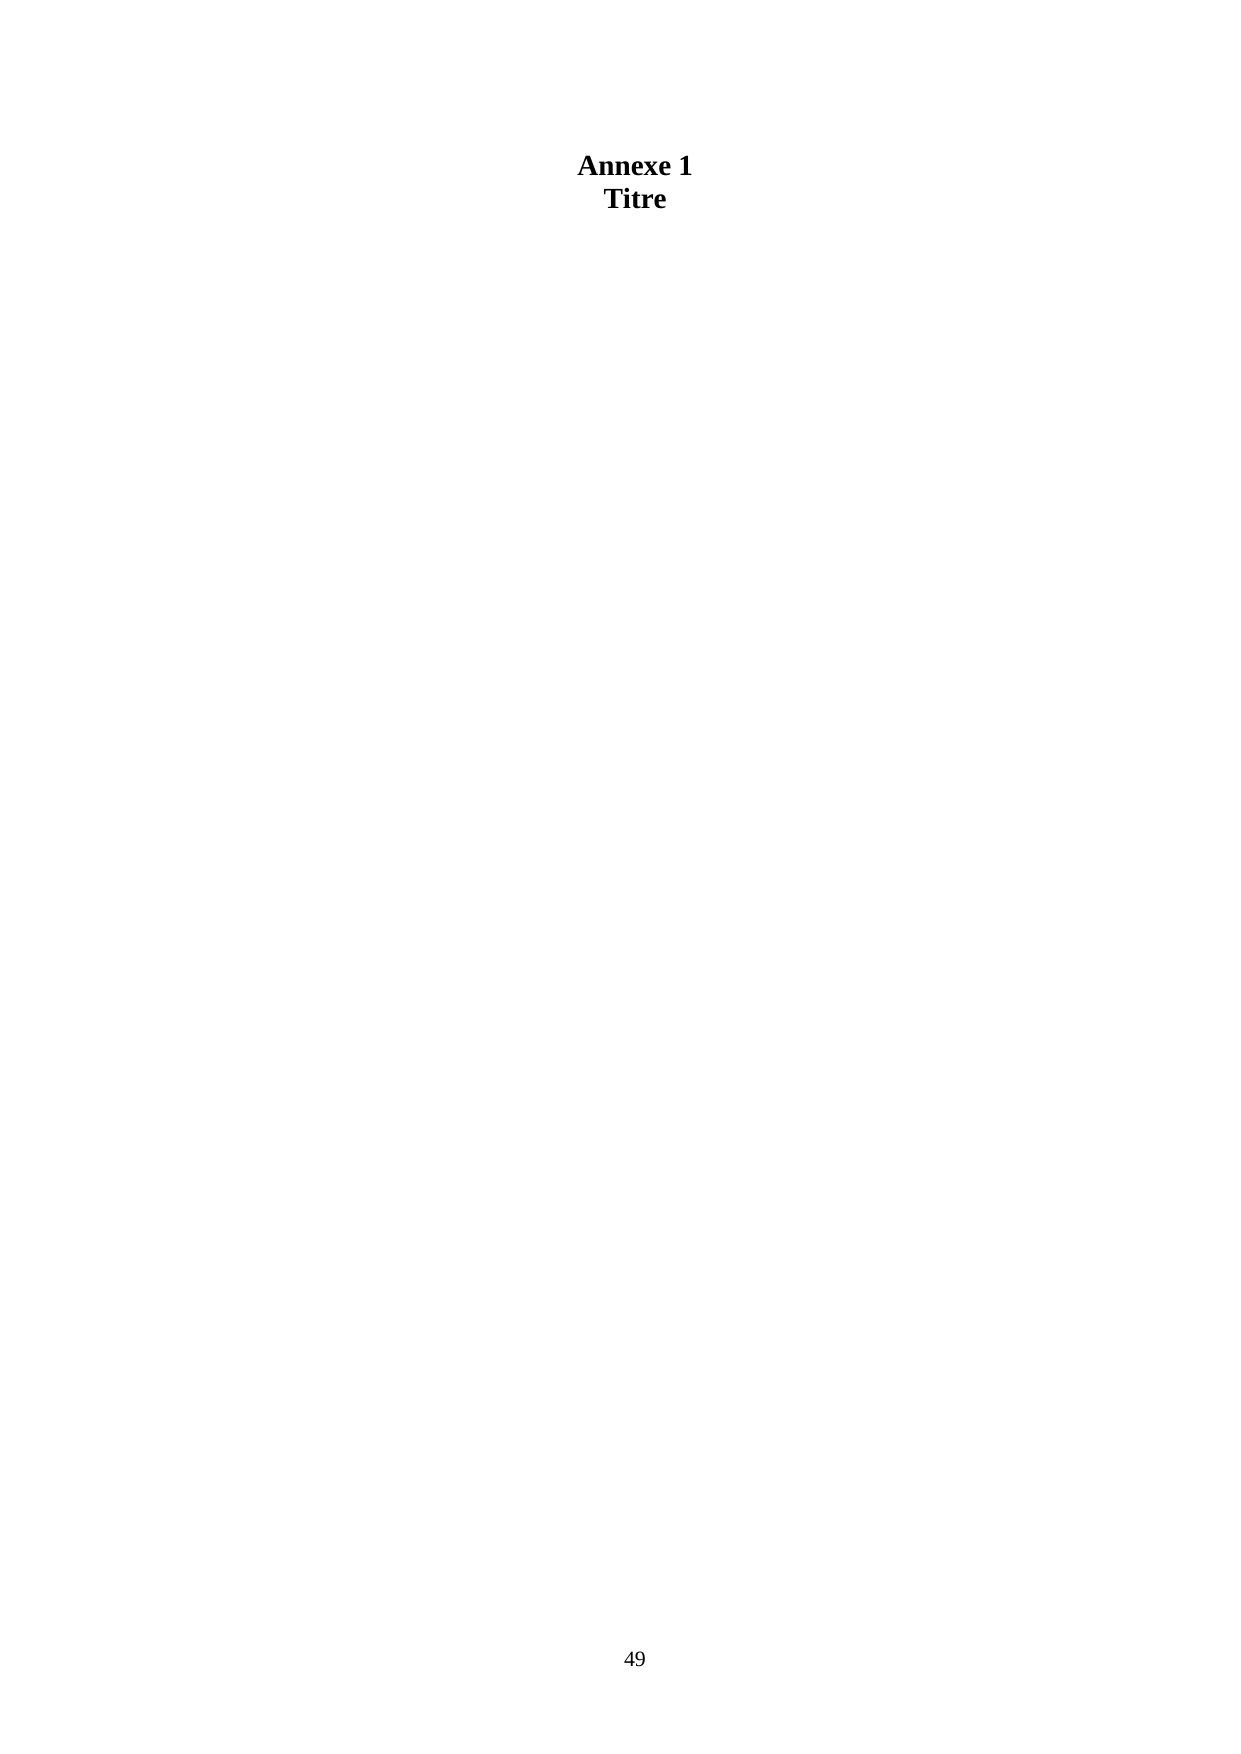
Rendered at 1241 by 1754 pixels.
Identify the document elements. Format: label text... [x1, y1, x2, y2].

text Annexe 1 Titre [177, 148, 1092, 215]
